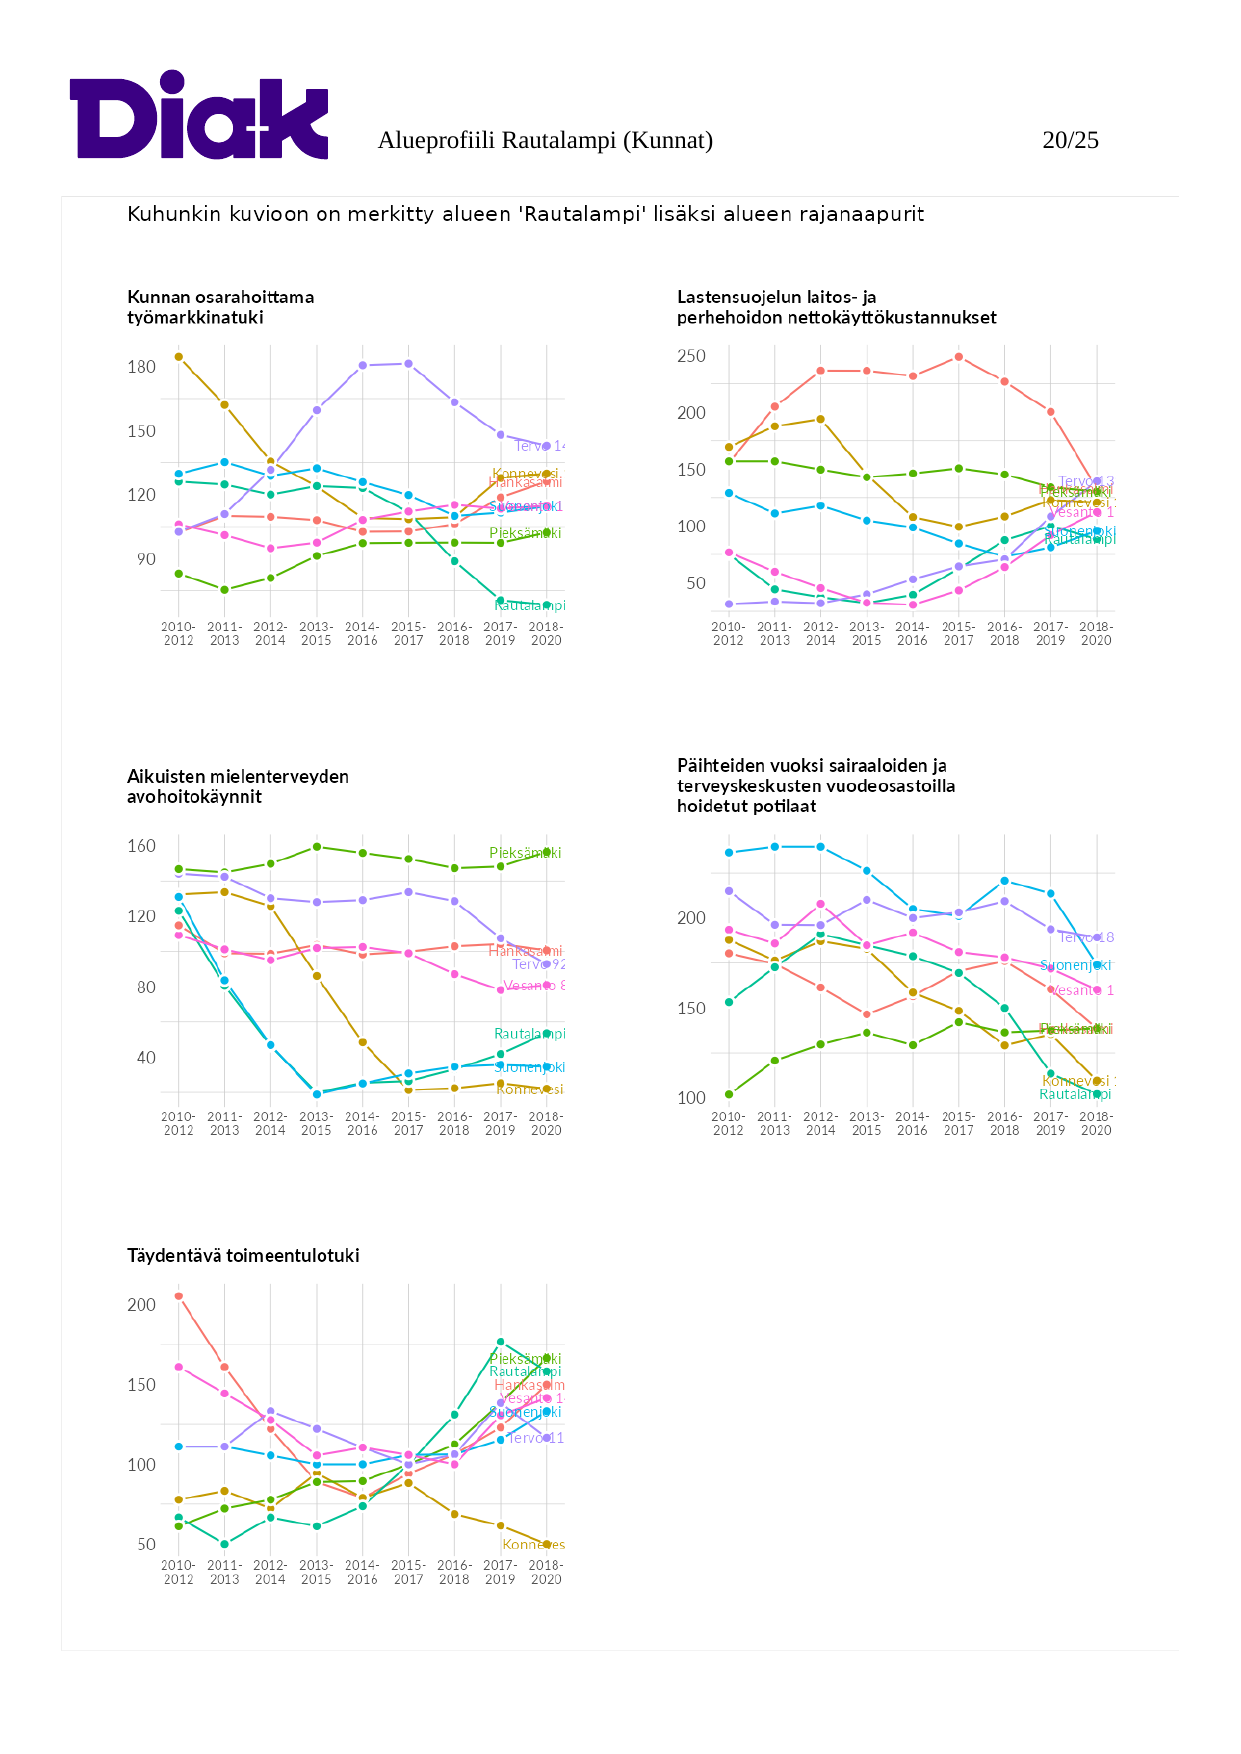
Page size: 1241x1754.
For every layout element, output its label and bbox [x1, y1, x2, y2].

picture [61, 196, 1179, 1651]
